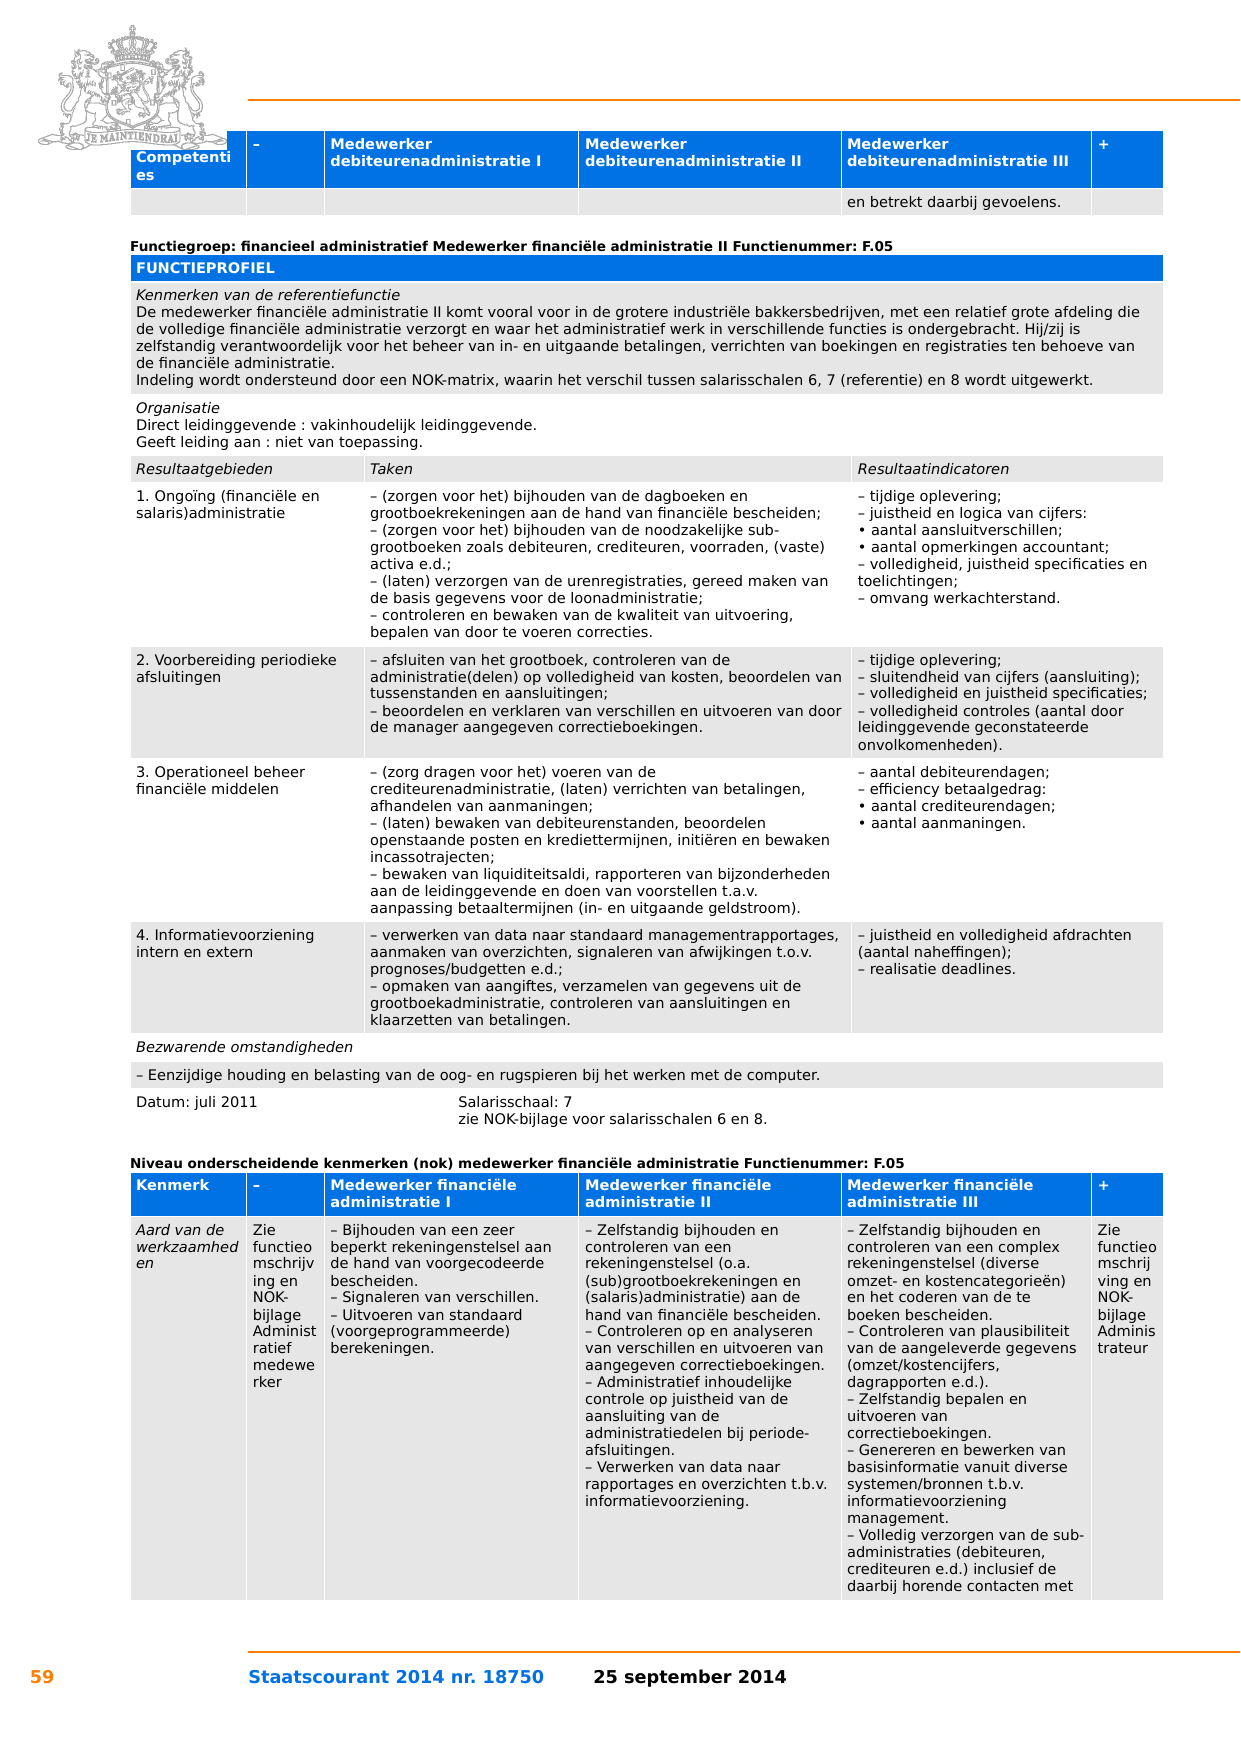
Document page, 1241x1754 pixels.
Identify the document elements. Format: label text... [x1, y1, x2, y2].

table_cell Organisatie Direct leidinggevende : vakinhoudelijk leidinggevende. Geeft leiding aan : niet van toepassing. [131, 395, 1163, 455]
table_cell Salarisschaal: 7 zie NOK-bijlage voor salarisschalen 6 en 8. [453, 1089, 1163, 1133]
table_cell – Zelfstandig bijhouden en controleren van een complex rekeningenstelsel (diverse omzet- en kostencategorieën) en het coderen van de te boeken bescheiden. – Controleren van plausibiliteit van de aangeleverde gegevens (omzet/kostencijfers, dagrapporten e.d.). – Zelfstandig bepalen en uitvoeren van correctieboekingen. – Genereren en bewerken van basisinformatie vanuit diverse systemen/bronnen t.b.v. informatievoorziening management. – Volledig verzorgen van de sub-administraties (debiteuren, crediteuren e.d.) inclusief de daarbij horende contacten met [842, 1217, 1091, 1600]
table_cell Bezwarende omstandigheden [131, 1035, 1163, 1061]
table_cell Datum: juli 2011 [131, 1089, 452, 1133]
table_cell [1092, 189, 1163, 215]
table_header Medewerker debiteurenadministratie II [579, 131, 841, 188]
table_cell en betrekt daarbij gevoelens. [842, 189, 1091, 215]
table_cell [579, 189, 841, 215]
table_cell – (zorg dragen voor het) voeren van de crediteurenadministratie, (laten) verrichten van betalingen, afhandelen van aanmaningen; – (laten) bewaken van debiteurenstanden, beoordelen openstaande posten en krediettermijnen, initiëren en bewaken incassotrajecten; – bewaken van liquiditeitsaldi, rapporteren van bijzonderheden aan de leidinggevende en doen van voorstellen t.a.v. aanpassing betaaltermijnen (in- en uitgaande geldstroom). [365, 759, 851, 921]
table_cell – Eenzijdige houding en belasting van de oog- en rugspieren bij het werken met de computer. [131, 1062, 1163, 1088]
table_cell – aantal debiteurendagen; – efficiency betaalgedrag: • aantal crediteurendagen; • aantal aanmaningen. [852, 759, 1163, 921]
table_cell – (zorgen voor het) bijhouden van de dagboeken en grootboekrekeningen aan de hand van financiële bescheiden; – (zorgen voor het) bijhouden van de noodzakelijke sub-grootboeken zoals debiteuren, crediteuren, voorraden, (vaste) activa e.d.; – (laten) verzorgen van de urenregistraties, gereed maken van de basis gegevens voor de loonadministratie; – controleren en bewaken van de kwaliteit van uitvoering, bepalen van door te voeren correcties. [365, 484, 851, 646]
table_cell Taken [365, 456, 851, 482]
table_cell – tijdige oplevering; – sluitendheid van cijfers (aansluiting); – volledigheid en juistheid specificaties; – volledigheid controles (aantal door leidinggevende geconstateerde onvolkomenheden). [852, 647, 1163, 758]
table_cell Resultaatindicatoren [852, 456, 1163, 482]
picture [38, 25, 227, 150]
table_cell Resultaatgebieden [131, 456, 364, 482]
table_cell 2. Voorbereiding periodieke afsluitingen [131, 647, 364, 758]
table_cell Kenmerk [131, 1173, 246, 1216]
table_cell Aard van de werkzaamheden [131, 1217, 246, 1600]
table_cell – verwerken van data naar standaard managementrapportages, aanmaken van overzichten, signaleren van afwijkingen t.o.v. prognoses/budgetten e.d.; – opmaken van aangiftes, verzamelen van gegevens uit de grootboekadministratie, controleren van aansluitingen en klaarzetten van betalingen. [365, 922, 851, 1033]
table_cell – Zelfstandig bijhouden en controleren van een rekeningenstelsel (o.a. (sub)grootboekrekeningen en (salaris)administratie) aan de hand van financiële bescheiden. – Controleren op en analyseren van verschillen en uitvoeren van aangegeven correctieboekingen. – Administratief inhoudelijke controle op juistheid van de aansluiting van de administratiedelen bij periode-afsluitingen. – Verwerken van data naar rapportages en overzichten t.b.v. informatievoorziening. [579, 1217, 841, 1600]
table_header Medewerker debiteurenadministratie III [842, 131, 1091, 188]
table_cell – afsluiten van het grootboek, controleren van de administratie(delen) op volledigheid van kosten, beoordelen van tussenstanden en aansluitingen; – beoordelen en verklaren van verschillen en uitvoeren van door de manager aangegeven correctieboekingen. [365, 647, 851, 758]
table_header Medewerker debiteurenadministratie I [325, 131, 578, 188]
table_cell – juistheid en volledigheid afdrachten (aantal naheffingen); – realisatie deadlines. [852, 922, 1163, 1033]
table_cell 3. Operationeel beheer financiële middelen [131, 759, 364, 921]
table_cell FUNCTIEPROFIEL [131, 255, 1163, 281]
table_header Functiegroep: financieel administratief Medewerker financiële administratie II Functienummer: F.05 [130, 238, 1163, 254]
table_cell 4. Informatievoorziening intern en extern [131, 922, 364, 1033]
table_cell [325, 189, 578, 215]
table_cell [131, 189, 246, 215]
table_cell Zie functieomschrijving en NOK-bijlage Administrateur [1092, 1217, 1163, 1600]
table_header – [247, 131, 324, 188]
table_cell – Bijhouden van een zeer beperkt rekeningenstelsel aan de hand van voorgecodeerde bescheiden. – Signaleren van verschillen. – Uitvoeren van standaard (voorgeprogrammeerde) berekeningen. [325, 1217, 578, 1600]
table_cell Kenmerken van de referentiefunctie De medewerker financiële administratie II komt vooral voor in de grotere industriële bakkersbedrijven, met een relatief grote afdeling die de volledige financiële administratie verzorgt en waar het administratief werk in verschillende functies is ondergebracht. Hij/zij is zelfstandig verantwoordelijk voor het beheer van in- en uitgaande betalingen, verrichten van boekingen en registraties ten behoeve van de financiële administratie. Indeling wordt ondersteund door een NOK-matrix, waarin het verschil tussen salarisschalen 6, 7 (referentie) en 8 wordt uitgewerkt. [131, 283, 1163, 394]
table_header Niveau onderscheidende kenmerken (nok) medewerker financiële administratie Functienummer: F.05 [130, 1156, 1163, 1171]
table_cell – [247, 1173, 324, 1216]
table_cell + [1092, 1173, 1163, 1216]
table_cell – tijdige oplevering; – juistheid en logica van cijfers: • aantal aansluitverschillen; • aantal opmerkingen accountant; – volledigheid, juistheid specificaties en toelichtingen; – omvang werkachterstand. [852, 484, 1163, 646]
table_cell 1. Ongoïng (financiële en salaris)administratie [131, 484, 364, 646]
table_cell Zie functieomschrijving en NOK-bijlage Administratief medewerker [247, 1217, 324, 1600]
table_cell Medewerker financiële administratie III [842, 1173, 1091, 1216]
table_header Competenties [131, 131, 246, 188]
table_cell Medewerker financiële administratie II [579, 1173, 841, 1216]
table_cell [247, 189, 324, 215]
table_cell Medewerker financiële administratie I [325, 1173, 578, 1216]
table_header + [1092, 131, 1163, 188]
